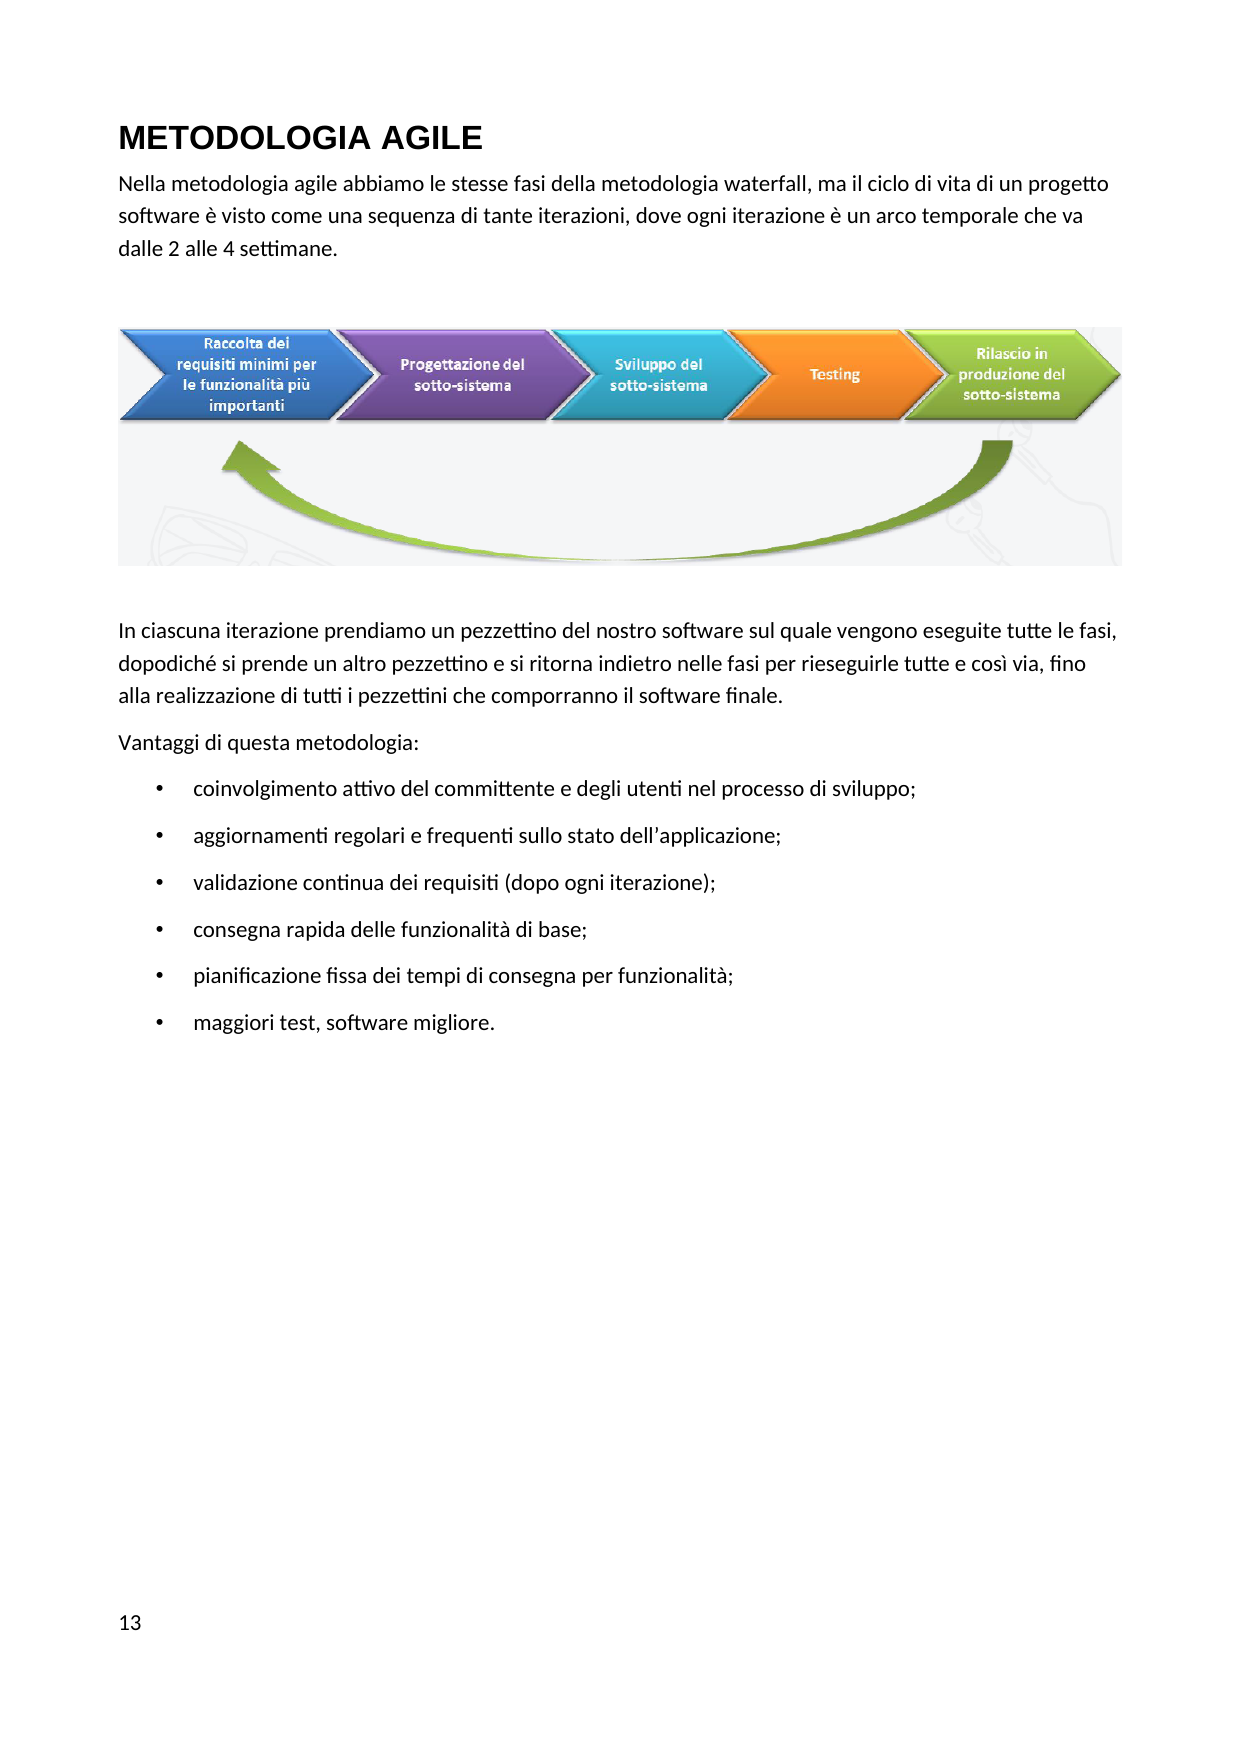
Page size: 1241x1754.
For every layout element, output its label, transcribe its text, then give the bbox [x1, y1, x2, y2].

subtitle METODOLOGIA AGILE [118, 118, 1122, 157]
list coinvolgimento attivo del committente e degli utenti nel processo di sviluppo; [156, 774, 1122, 803]
list aggiornamenti regolari e frequenti sullo stato dell’applicazione; [156, 821, 1122, 849]
list maggiori test, software migliore. [156, 1008, 1122, 1036]
picture [118, 327, 1123, 566]
text Vantaggi di questa metodologia: [118, 728, 1122, 756]
list pianificazione fissa dei tempi di consegna per funzionalità; [156, 962, 1122, 990]
text Nella metodologia agile abbiamo le stesse fasi della metodologia waterfall, ma il ciclo di vita di un progetto software è visto come una sequenza di tante iterazioni, dove ogni iterazione è un arco temporale che va dalle 2 alle 4 settimane. [118, 169, 1122, 262]
list consegna rapida delle funzionalità di base; [156, 915, 1122, 943]
text In ciascuna iterazione prendiamo un pezzettino del nostro software sul quale vengono eseguite tutte le fasi, dopodiché si prende un altro pezzettino e si ritorna indietro nelle fasi per rieseguirle tutte e così via, fino alla realizzazione di tutti i pezzettini che comporranno il software finale. [118, 617, 1122, 709]
list validazione continua dei requisiti (dopo ogni iterazione); [156, 868, 1122, 896]
